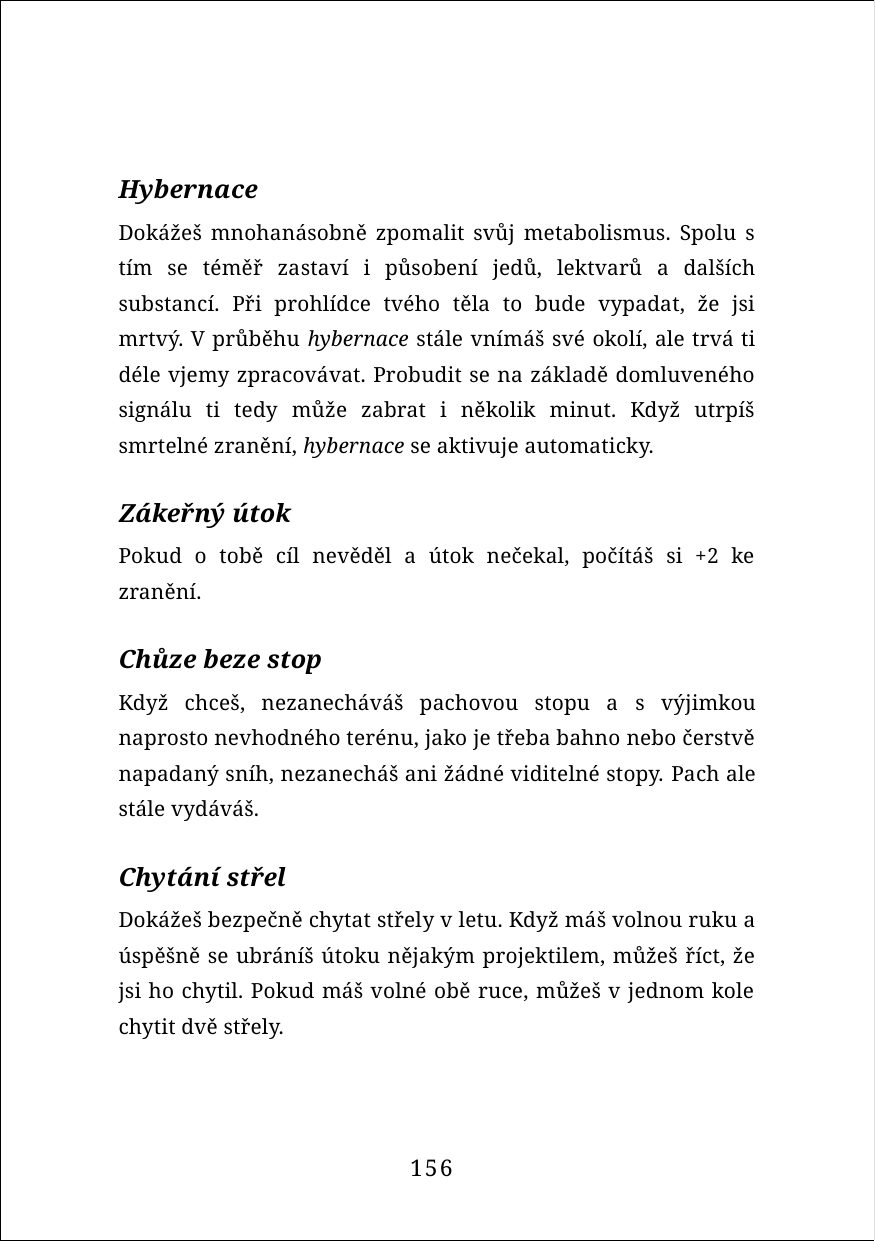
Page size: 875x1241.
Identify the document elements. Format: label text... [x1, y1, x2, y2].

text Když chceš, nezanecháváš pachovou stopu a s výjimkou naprosto nevhodného terénu, jako je třeba bahno nebo čerstvě napadaný sníh, nezanecháš ani žádné viditelné stopy. Pach ale stále vydáváš. [118, 688, 756, 823]
text Dokážeš mnohanásobně zpomalit svůj metabolismus. Spolu s tím se téměř zastaví i působení jedů, lektvarů a dalších substancí. Při prohlídce tvého těla to bude vypadat, že jsi mrtvý. V průběhu hybernace stále vnímáš své okolí, ale trvá ti déle vjemy zpracovávat. Probudit se na základě domluveného signálu ti tedy může zabrat i několik minut. Když utrpíš smrtelné zranění, hybernace se aktivuje automaticky. [118, 218, 756, 459]
subtitle Zákeřný útok [118, 496, 756, 530]
text Pokud o tobě cíl nevěděl a útok nečekal, počítáš si +2 ke zranění. [118, 542, 756, 606]
text Dokážeš bezpečně chytat střely v letu. Když máš volnou ruku a úspěšně se ubráníš útoku nějakým projektilem, můžeš říct, že jsi ho chytil. Pokud máš volné obě ruce, můžeš v jednom kole chytit dvě střely. [118, 905, 756, 1040]
subtitle Chytání střel [118, 859, 756, 893]
subtitle Chůze beze stop [118, 642, 756, 676]
subtitle Hybernace [118, 172, 756, 206]
